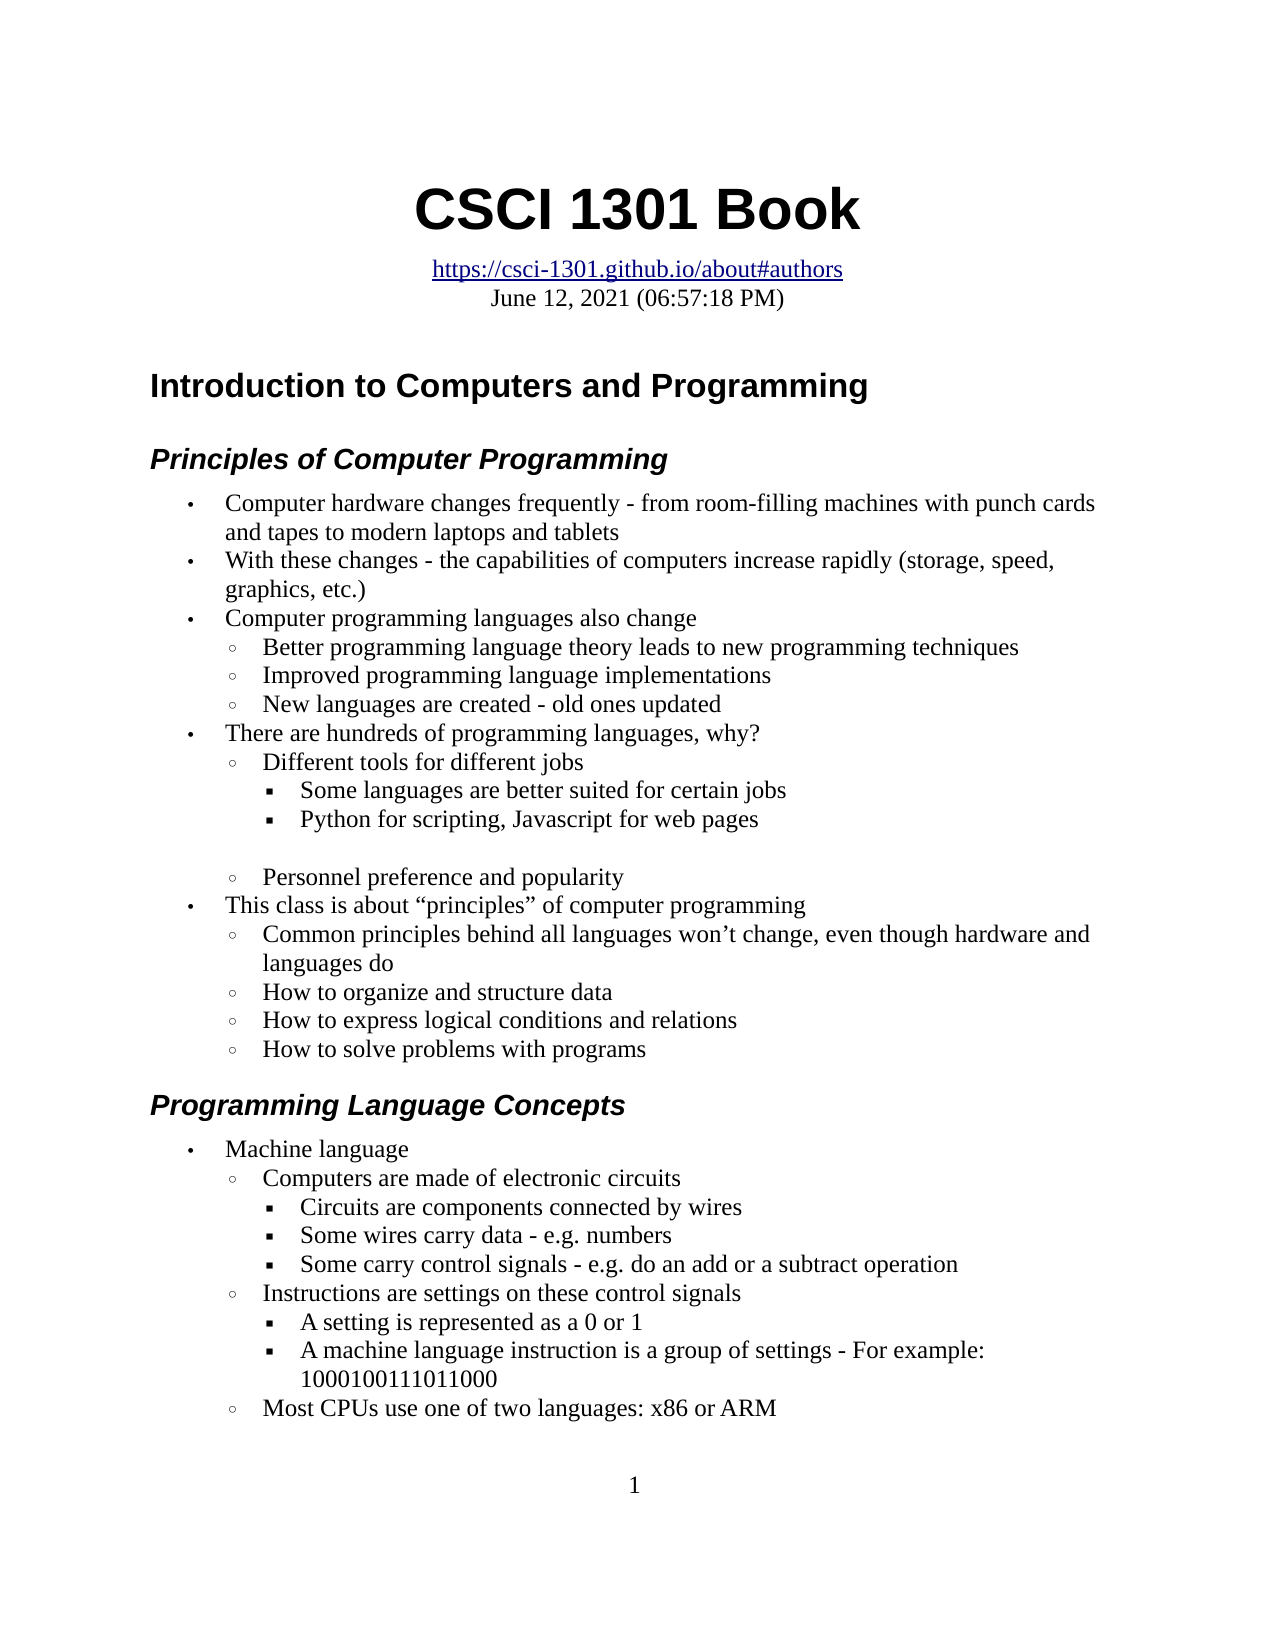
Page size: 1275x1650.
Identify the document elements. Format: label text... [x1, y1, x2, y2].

list Some wires carry data - e.g. numbers [262, 1220, 1125, 1249]
list How to express logical conditions and relations [225, 1006, 1125, 1034]
list Instructions are settings on these control signals [225, 1278, 1125, 1307]
title CSCI 1301 Book [150, 175, 1125, 242]
list How to solve problems with programs [225, 1034, 1125, 1063]
list Most CPUs use one of two languages: x86 or ARM [225, 1393, 1125, 1422]
list With these changes - the capabilities of computers increase rapidly (storage, speed, graphics, etc.) [187, 546, 1125, 603]
list Circuits are components connected by wires [262, 1192, 1125, 1220]
list Personnel preference and popularity [225, 862, 1125, 891]
list Some languages are better suited for certain jobs [262, 776, 1125, 804]
list Computers are made of electronic circuits [225, 1163, 1125, 1192]
list There are hundreds of programming languages, why? [187, 718, 1125, 747]
list Python for scripting, Javascript for web pages [262, 804, 1125, 862]
list Different tools for different jobs [225, 747, 1125, 776]
list Better programming language theory leads to new programming techniques [225, 632, 1125, 661]
text June 12, 2021 (06:57:18 PM) [150, 283, 1125, 312]
subtitle Programming Language Concepts [150, 1088, 1125, 1122]
list New languages are created - old ones updated [225, 689, 1125, 718]
list Improved programming language implementations [225, 661, 1125, 689]
list A setting is represented as a 0 or 1 [262, 1307, 1125, 1335]
list Machine language [187, 1134, 1125, 1163]
list Common principles behind all languages won’t change, even though hardware and languages do [225, 919, 1125, 977]
list This class is about “principles” of computer programming [187, 891, 1125, 919]
list Computer hardware changes frequently - from room-filling machines with punch cards and tapes to modern laptops and tablets [187, 488, 1125, 546]
list Some carry control signals - e.g. do an add or a subtract operation [262, 1249, 1125, 1278]
text https://csci-1301.github.io/about#authors [150, 254, 1125, 283]
list How to organize and structure data [225, 977, 1125, 1006]
subtitle Principles of Computer Programming [150, 442, 1125, 476]
list A machine language instruction is a group of settings - For example: 1000100111011000 [262, 1335, 1125, 1393]
subtitle Introduction to Computers and Programming [150, 366, 1125, 404]
list Computer programming languages also change [187, 603, 1125, 632]
